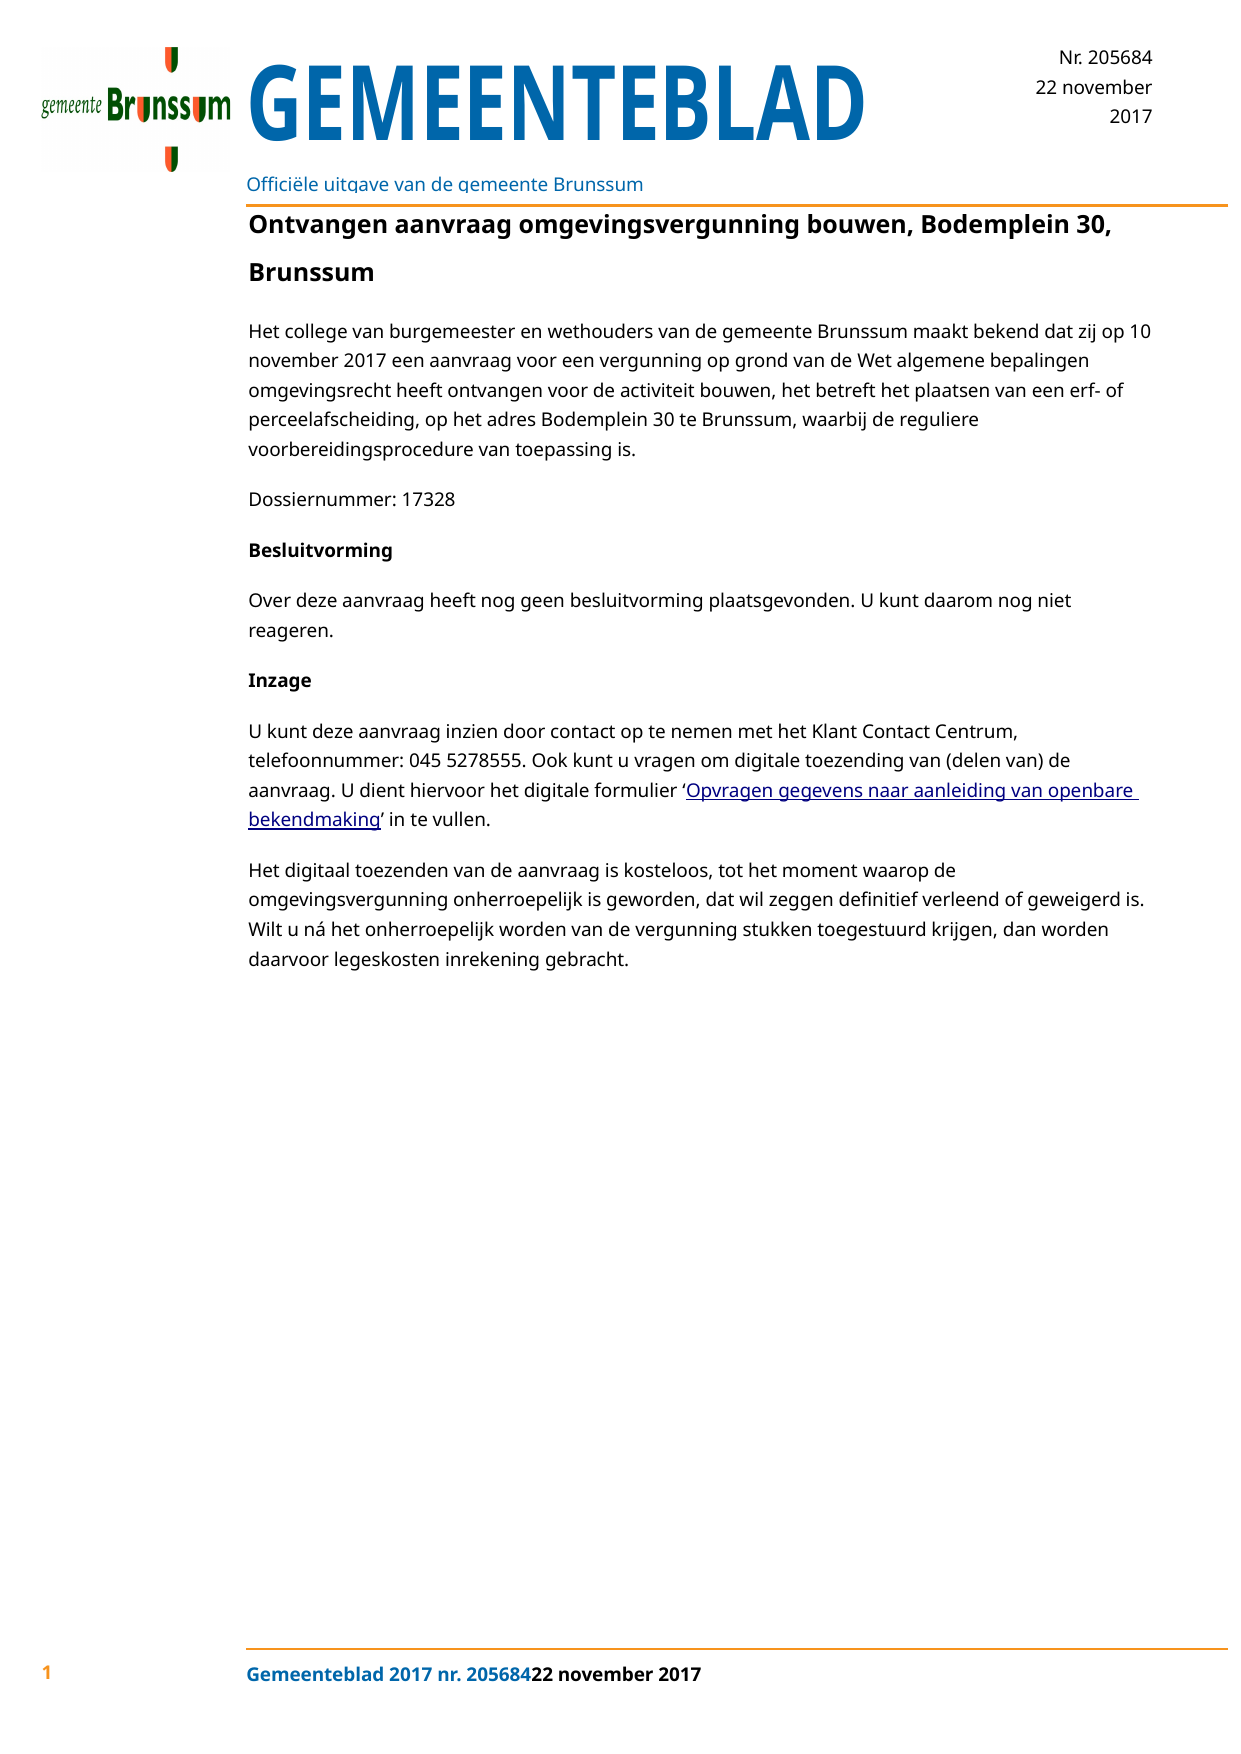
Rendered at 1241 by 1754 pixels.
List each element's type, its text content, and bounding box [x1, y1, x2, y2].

text Ontvangen aanvraag omgevingsvergunning bouwen, Bodemplein 30, Brunssum [248, 207, 1152, 288]
text U kunt deze aanvraag inzien door contact op te nemen met het Klant Contact Centrum, telefoonnummer: 045 5278555. Ook kunt u vragen om digitale toezending van (delen van) de aanvraag. U dient hiervoor het digitale formulier ‘Opvragen gegevens naar aanleiding van openbare bekendmaking’ in te vullen. [248, 718, 1152, 832]
text Inzage [248, 667, 1152, 693]
picture [41, 47, 231, 172]
text Besluitvorming [248, 537, 1152, 563]
text Dossiernummer: 17328 [248, 487, 1152, 512]
text Over deze aanvraag heeft nog geen besluitvorming plaatsgevonden. U kunt daarom nog niet reageren. [248, 587, 1152, 643]
text Het college van burgemeester en wethouders van de gemeente Brunssum maakt bekend dat zij op 10 november 2017 een aanvraag voor een vergunning op grond van de Wet algemene bepalingen omgevingsrecht heeft ontvangen voor de activiteit bouwen, het betreft het plaatsen van een erf- of perceelafscheiding, op het adres Bodemplein 30 te Brunssum, waarbij de reguliere voorbereidingsprocedure van toepassing is. [248, 318, 1152, 462]
text Het digitaal toezenden van de aanvraag is kosteloos, tot het moment waarop de omgevingsvergunning onherroepelijk is geworden, dat wil zeggen definitief verleend of geweigerd is. Wilt u ná het onherroepelijk worden van de vergunning stukken toegestuurd krijgen, dan worden daarvoor legeskosten inrekening gebracht. [248, 857, 1152, 972]
